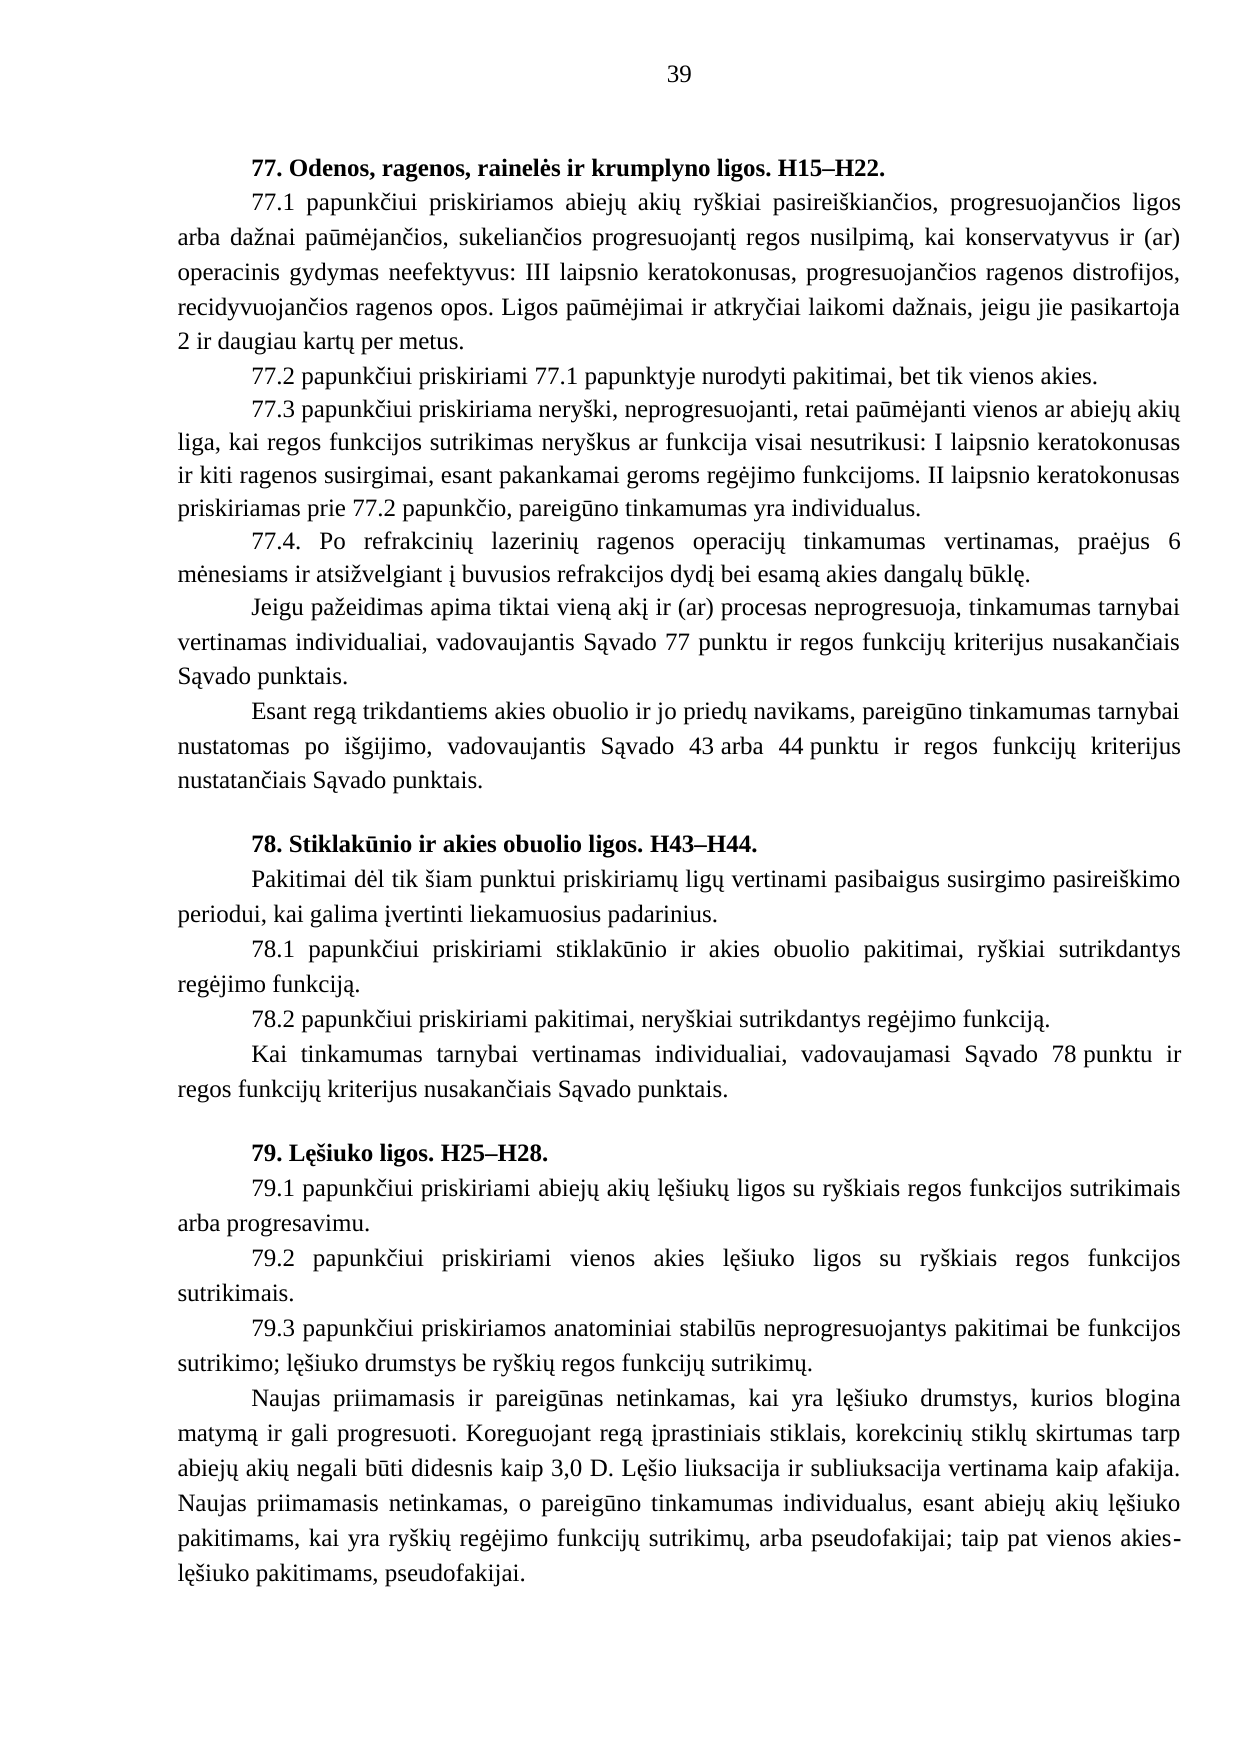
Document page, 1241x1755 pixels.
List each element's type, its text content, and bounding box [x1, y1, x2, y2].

text 78.2 papunkčiui priskiriami pakitimai, neryškiai sutrikdantys regėjimo funkciją. [177, 1004, 1181, 1033]
text Naujas priimamasis ir pareigūnas netinkamas, kai yra lęšiuko drumstys, kurios blogina matymą ir gali progresuoti. Koreguojant regą įprastiniais stiklais, korekcinių stiklų skirtumas tarp abiejų akių negali būti didesnis kaip 3,0 D. Lęšio liuksacija ir subliuksacija vertinama kaip afakija. Naujas priimamasis netinkamas, o pareigūno tinkamumas individualus, esant abiejų akių lęšiuko pakitimams, kai yra ryškių regėjimo funkcijų sutrikimų, arba pseudofakijai; taip pat vienos akies-lęšiuko pakitimams, pseudofakijai. [177, 1383, 1181, 1586]
text 77.2 papunkčiui priskiriami 77.1 papunktyje nurodyti pakitimai, bet tik vienos akies. [177, 361, 1181, 390]
text 77.1 papunkčiui priskiriamos abiejų akių ryškiai pasireiškiančios, progresuojančios ligos arba dažnai paūmėjančios, sukeliančios progresuojantį regos nusilpimą, kai konservatyvus ir (ar) operacinis gydymas neefektyvus: III laipsnio keratokonusas, progresuojančios ragenos distrofijos, recidyvuojančios ragenos opos. Ligos paūmėjimai ir atkryčiai laikomi dažnais, jeigu jie pasikartoja 2 ir daugiau kartų per metus. [177, 187, 1181, 355]
text Jeigu pažeidimas apima tiktai vieną akį ir (ar) procesas neprogresuoja, tinkamumas tarnybai vertinamas individualiai, vadovaujantis Sąvado 77 punktu ir regos funkcijų kriterijus nusakančiais Sąvado punktais. [177, 592, 1181, 690]
text 79.2 papunkčiui priskiriami vienos akies lęšiuko ligos su ryškiais regos funkcijos sutrikimais. [177, 1243, 1181, 1306]
text 79. Lęšiuko ligos. H25–H28. [177, 1138, 1181, 1166]
text 79.3 papunkčiui priskiriamos anatominiai stabilūs neprogresuojantys pakitimai be funkcijos sutrikimo; lęšiuko drumstys be ryškių regos funkcijų sutrikimų. [177, 1313, 1181, 1376]
text Pakitimai dėl tik šiam punktui priskiriamų ligų vertinami pasibaigus susirgimo pasireiškimo periodui, kai galima įvertinti liekamuosius padarinius. [177, 864, 1181, 928]
text 78. Stiklakūnio ir akies obuolio ligos. H43–H44. [177, 829, 1181, 858]
text 79.1 papunkčiui priskiriami abiejų akių lęšiukų ligos su ryškiais regos funkcijos sutrikimais arba progresavimu. [177, 1173, 1181, 1236]
text 78.1 papunkčiui priskiriami stiklakūnio ir akies obuolio pakitimai, ryškiai sutrikdantys regėjimo funkciją. [177, 934, 1181, 998]
text 77. Odenos, ragenos, rainelės ir krumplyno ligos. H15–H22. [177, 153, 1181, 182]
text 77.3 papunkčiui priskiriama neryški, neprogresuojanti, retai paūmėjanti vienos ar abiejų akių liga, kai regos funkcijos sutrikimas neryškus ar funkcija visai nesutrikusi: I laipsnio keratokonusas ir kiti ragenos susirgimai, esant pakankamai geroms regėjimo funkcijoms. II laipsnio keratokonusas priskiriamas prie 77.2 papunkčio, pareigūno tinkamumas yra individualus. [177, 394, 1181, 522]
text Kai tinkamumas tarnybai vertinamas individualiai, vadovaujamasi Sąvado 78 punktu ir regos funkcijų kriterijus nusakančiais Sąvado punktais. [177, 1039, 1181, 1103]
text 77.4. Po refrakcinių lazerinių ragenos operacijų tinkamumas vertinamas, praėjus 6 mėnesiams ir atsižvelgiant į buvusios refrakcijos dydį bei esamą akies dangalų būklę. [177, 526, 1181, 588]
text Esant regą trikdantiems akies obuolio ir jo priedų navikams, pareigūno tinkamumas tarnybai nustatomas po išgijimo, vadovaujantis Sąvado 43 arba 44 punktu ir regos funkcijų kriterijus nustatančiais Sąvado punktais. [177, 696, 1181, 794]
